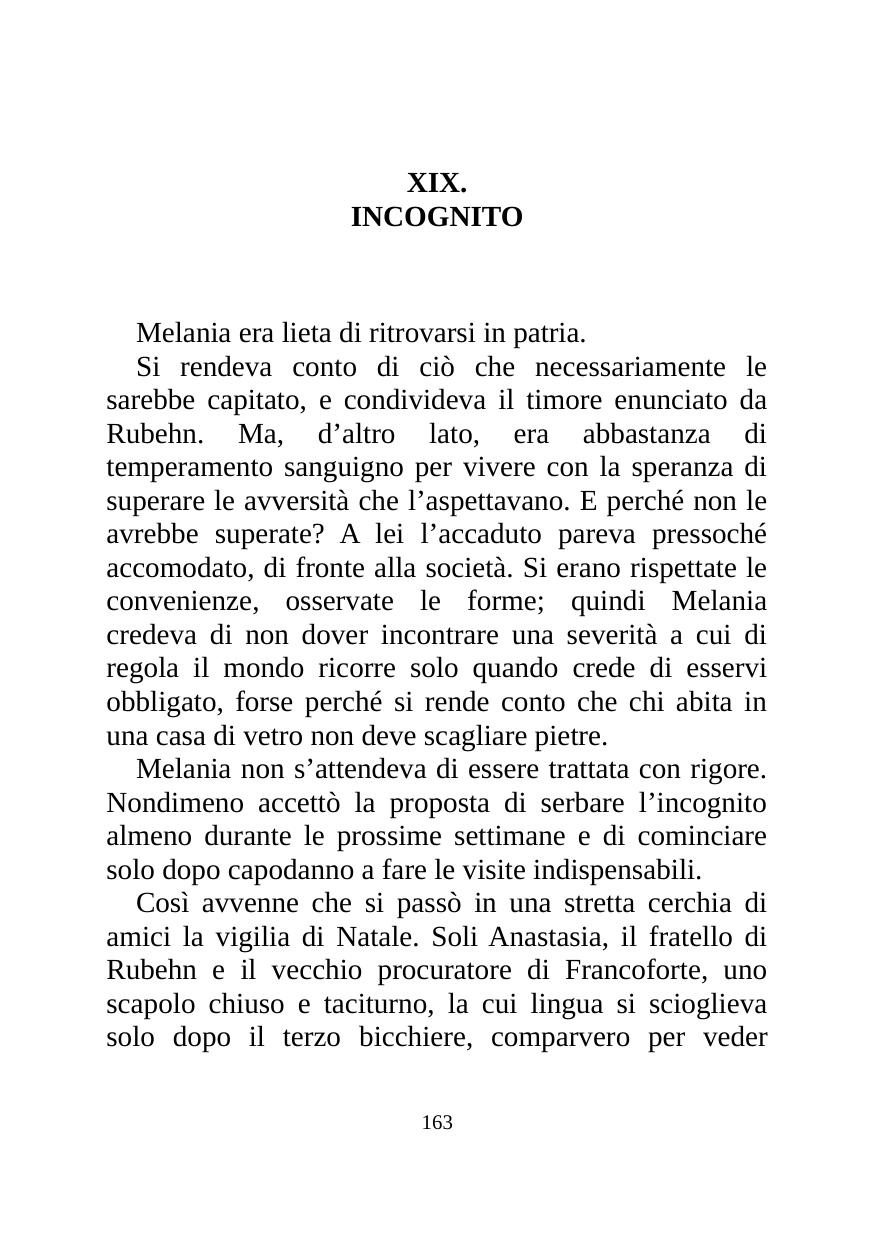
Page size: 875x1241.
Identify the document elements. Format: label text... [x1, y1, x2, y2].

text Melania non s’attendeva di essere trattata con rigore. Nondimeno accettò la proposta di serbare l’incognito almeno durante le prossime settimane e di cominciare solo dopo capodanno a fare le visite indispensabili. [106, 751, 768, 885]
text Così avvenne che si passò in una stretta cerchia di amici la vigilia di Natale. Soli Anastasia, il fratello di Rubehn e il vecchio procuratore di Francoforte, uno scapolo chiuso e taciturno, la cui lingua si scioglieva solo dopo il terzo bicchiere, comparvero per veder [106, 885, 768, 1053]
subtitle XIX. INCOGNITO [106, 165, 768, 232]
text Si rendeva conto di ciò che necessariamente le sarebbe capitato, e condivideva il timore enunciato da Rubehn. Ma, d’altro lato, era abbastanza di temperamento sanguigno per vivere con la speranza di superare le avversità che l’aspettavano. E perché non le avrebbe superate? A lei l’accaduto pareva pressoché accomodato, di fronte alla società. Si erano rispettate le convenienze, osservate le forme; quindi Melania credeva di non dover incontrare una severità a cui di regola il mondo ricorre solo quando crede di esservi obbligato, forse perché si rende conto che chi abita in una casa di vetro non deve scagliare pietre. [106, 349, 768, 751]
text Melania era lieta di ritrovarsi in patria. [106, 315, 768, 349]
